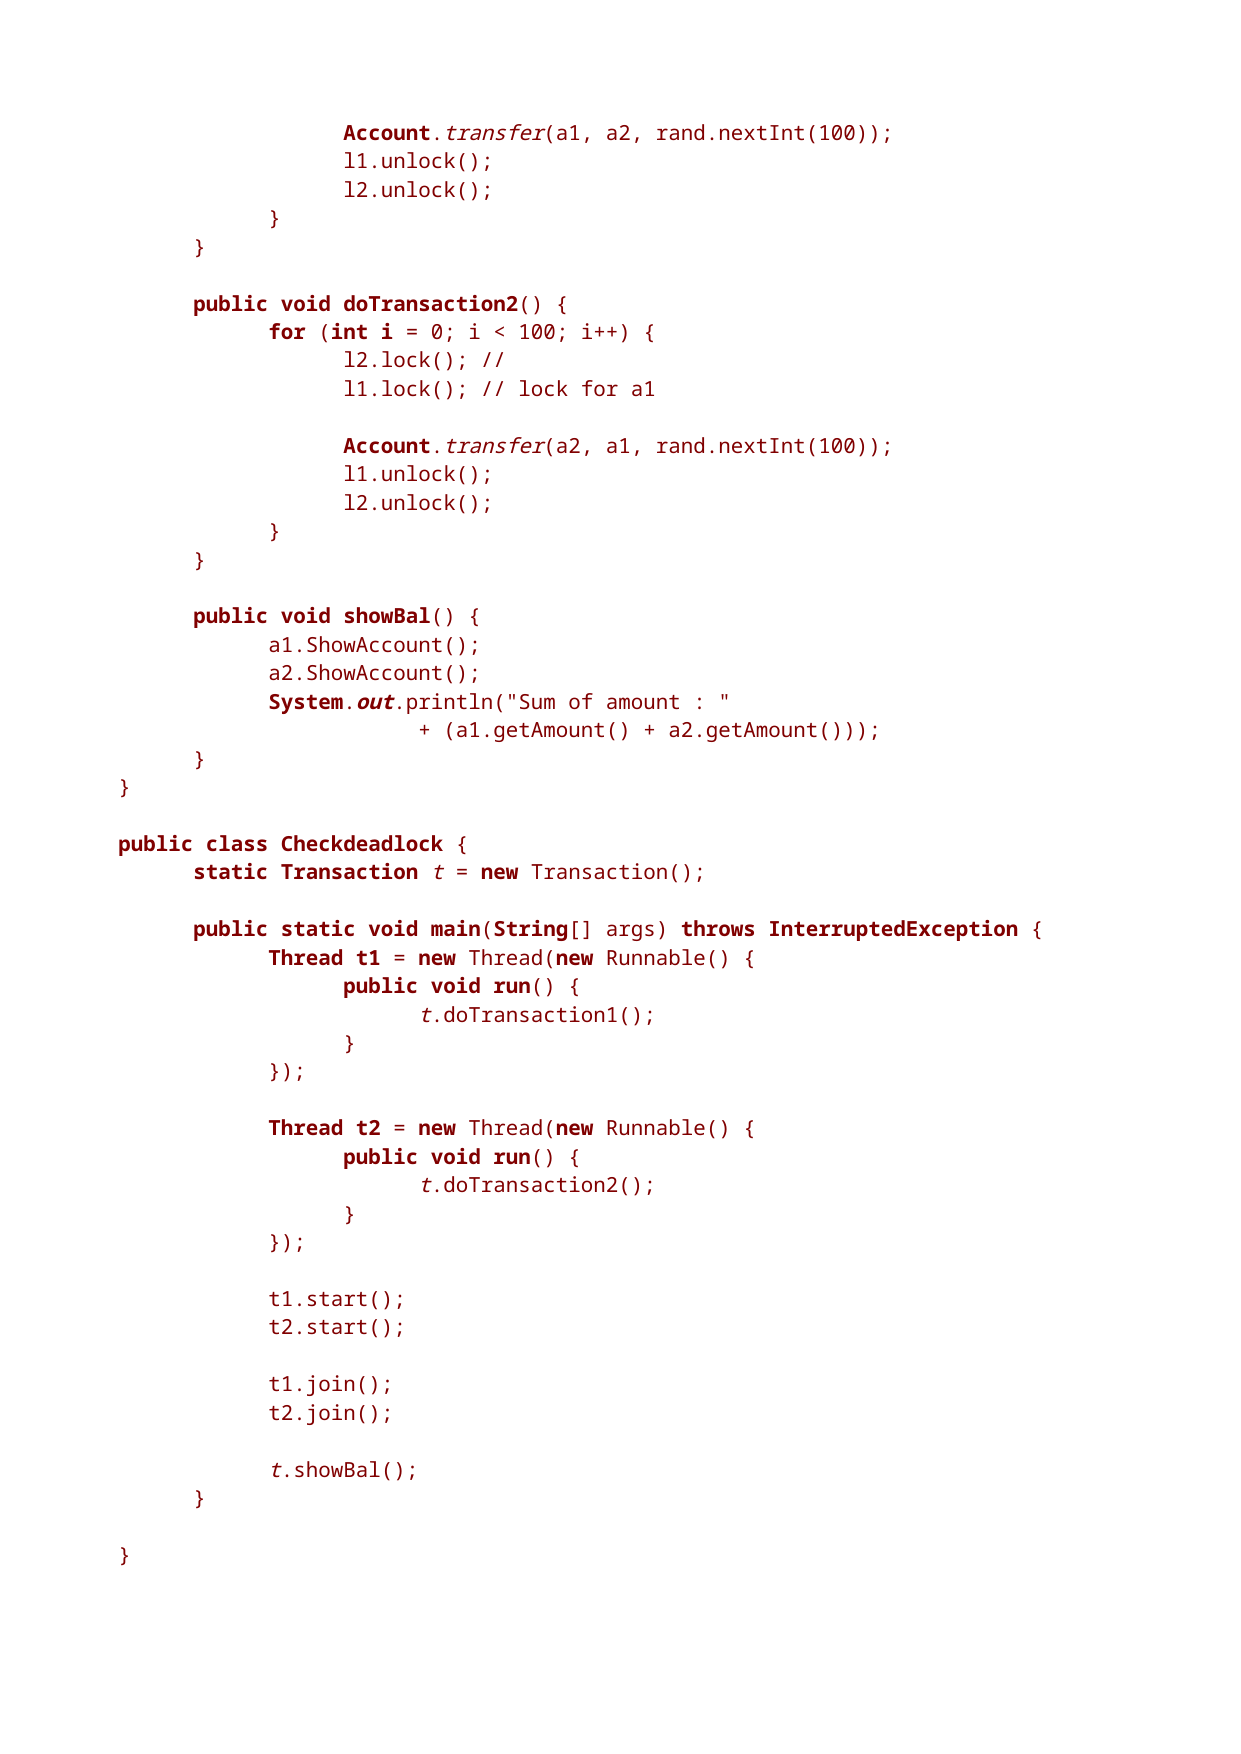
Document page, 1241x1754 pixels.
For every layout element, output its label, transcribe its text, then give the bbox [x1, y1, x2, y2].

text a1.ShowAccount(); [118, 630, 1122, 658]
text l1.lock(); // lock for a1 [118, 374, 1122, 402]
text t1.join(); [118, 1369, 1122, 1398]
text } [118, 1540, 1122, 1568]
text } [118, 1028, 1122, 1057]
text System.out.println("Sum of amount : " [118, 687, 1122, 715]
text Account.transfer(a2, a1, rand.nextInt(100)); [118, 431, 1122, 459]
text t.doTransaction1(); [118, 1000, 1122, 1028]
text public void showBal() { [118, 602, 1122, 630]
text a2.ShowAccount(); [118, 658, 1122, 687]
text } [118, 232, 1122, 260]
text public class Checkdeadlock { [118, 829, 1122, 857]
text for (int i = 0; i < 100; i++) { [118, 317, 1122, 346]
text l1.unlock(); [118, 147, 1122, 175]
text public void run() { [118, 1142, 1122, 1170]
text l2.unlock(); [118, 175, 1122, 203]
text t1.start(); [118, 1284, 1122, 1312]
text l2.lock(); // [118, 346, 1122, 374]
text } [118, 1483, 1122, 1512]
text } [118, 203, 1122, 232]
text t2.start(); [118, 1312, 1122, 1341]
text t.doTransaction2(); [118, 1170, 1122, 1199]
text } [118, 516, 1122, 545]
text + (a1.getAmount() + a2.getAmount())); [118, 715, 1122, 744]
text l2.unlock(); [118, 488, 1122, 516]
text Account.transfer(a1, a2, rand.nextInt(100)); [118, 118, 1122, 147]
text } [118, 744, 1122, 772]
text Thread t1 = new Thread(new Runnable() { [118, 943, 1122, 971]
text }); [118, 1057, 1122, 1085]
text public static void main(String[] args) throws InterruptedException { [118, 914, 1122, 943]
text t2.join(); [118, 1398, 1122, 1426]
text public void doTransaction2() { [118, 289, 1122, 317]
text l1.unlock(); [118, 459, 1122, 488]
text t.showBal(); [118, 1455, 1122, 1483]
text }); [118, 1227, 1122, 1256]
text static Transaction t = new Transaction(); [118, 857, 1122, 886]
text } [118, 545, 1122, 573]
text } [118, 1199, 1122, 1227]
text } [118, 772, 1122, 801]
text public void run() { [118, 971, 1122, 1000]
text Thread t2 = new Thread(new Runnable() { [118, 1113, 1122, 1142]
